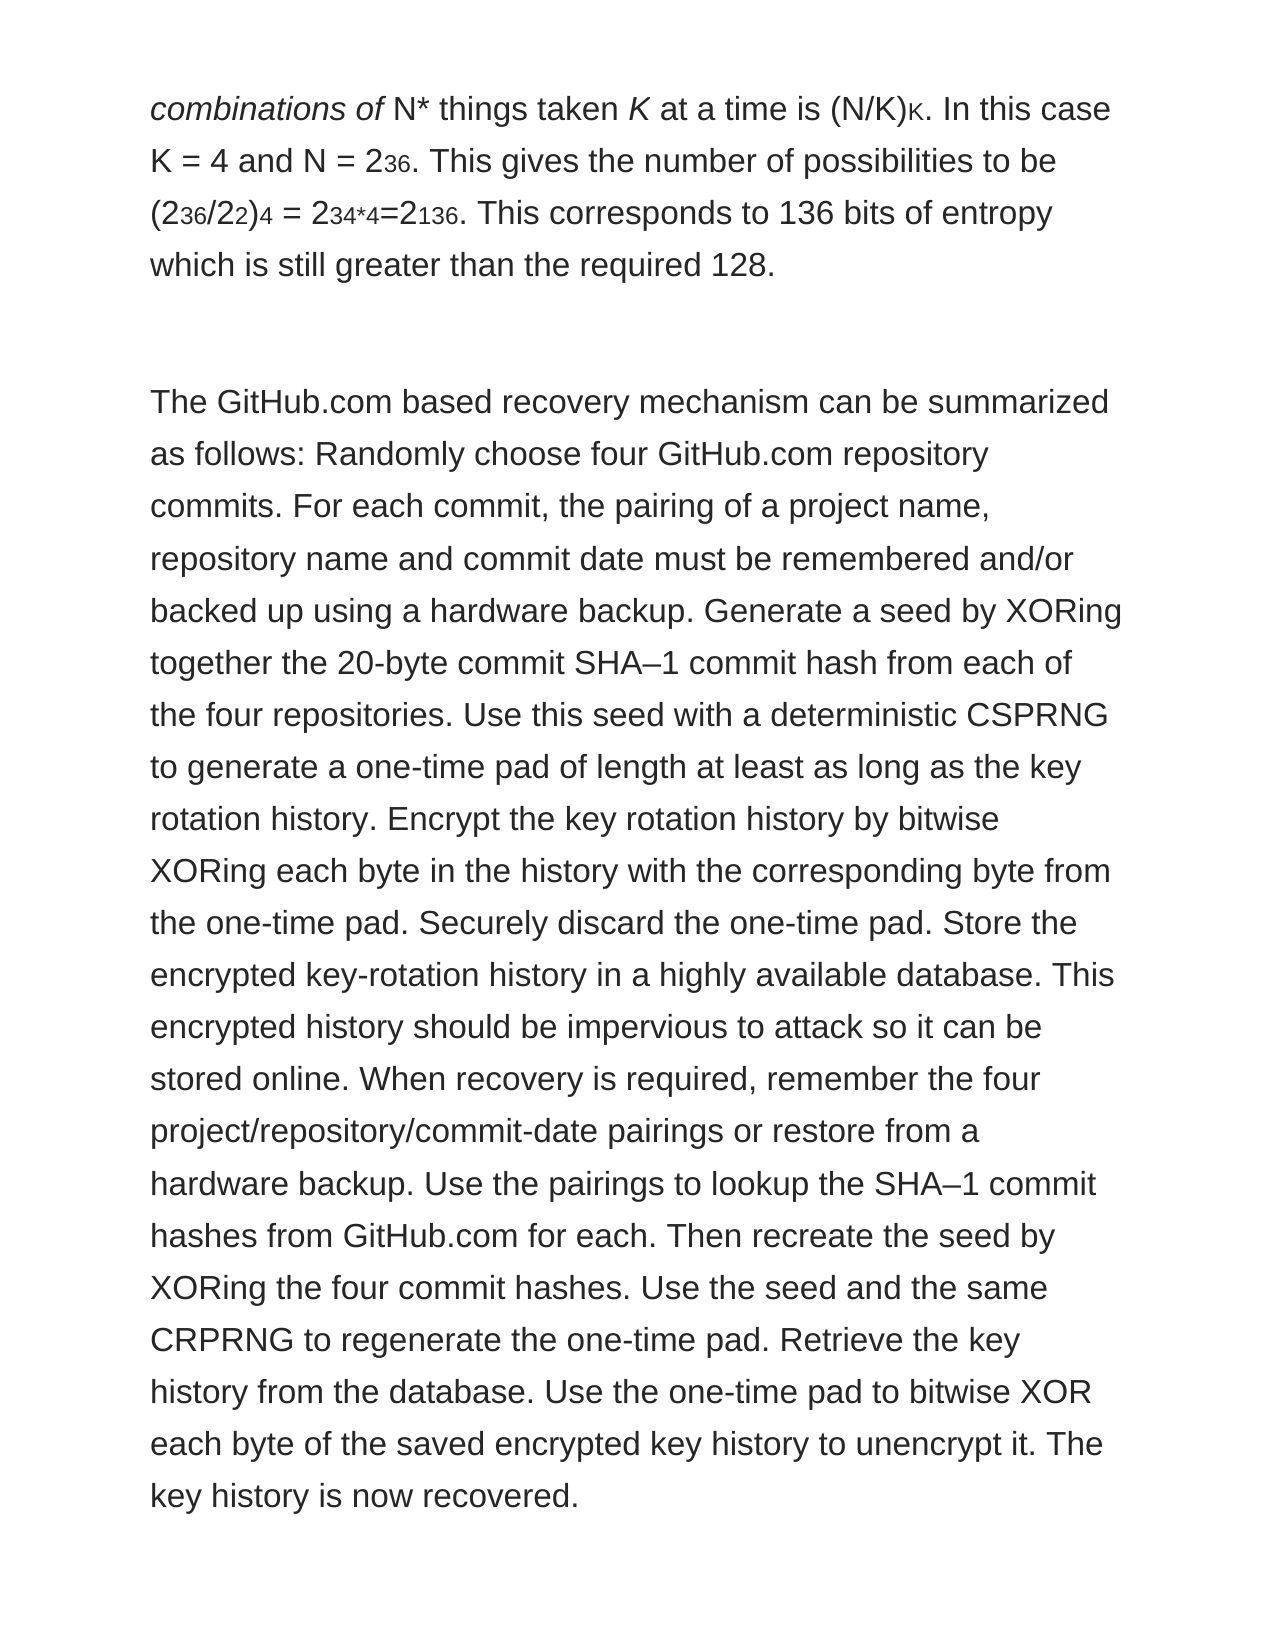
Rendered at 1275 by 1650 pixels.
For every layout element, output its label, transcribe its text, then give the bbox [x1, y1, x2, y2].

text combinations of N* things taken K at a time is (N/K)K. In this case K = 4 and N = 236. This gives the number of possibilities to be (236/22)4 = 234*4=2136. This corresponds to 136 bits of entropy which is still greater than the required 128. [150, 75, 1125, 283]
text The GitHub.com based recovery mechanism can be summarized as follows: Randomly choose four GitHub.com repository commits. For each commit, the pairing of a project name, repository name and commit date must be remembered and/or backed up using a hardware backup. Generate a seed by XORing together the 20-byte commit SHA–1 commit hash from each of the four repositories. Use this seed with a deterministic CSPRNG to generate a one-time pad of length at least as long as the key rotation history. Encrypt the key rotation history by bitwise XORing each byte in the history with the corresponding byte from the one-time pad. Securely discard the one-time pad. Store the encrypted key-rotation history in a highly available database. This encrypted history should be impervious to attack so it can be stored online. When recovery is required, remember the four project/repository/commit-date pairings or restore from a hardware backup. Use the pairings to lookup the SHA–1 commit hashes from GitHub.com for each. Then recreate the seed by XORing the four commit hashes. Use the seed and the same CRPRNG to regenerate the one-time pad. Retrieve the key history from the database. Use the one-time pad to bitwise XOR each byte of the saved encrypted key history to unencrypt it. The key history is now recovered. [150, 369, 1125, 1514]
